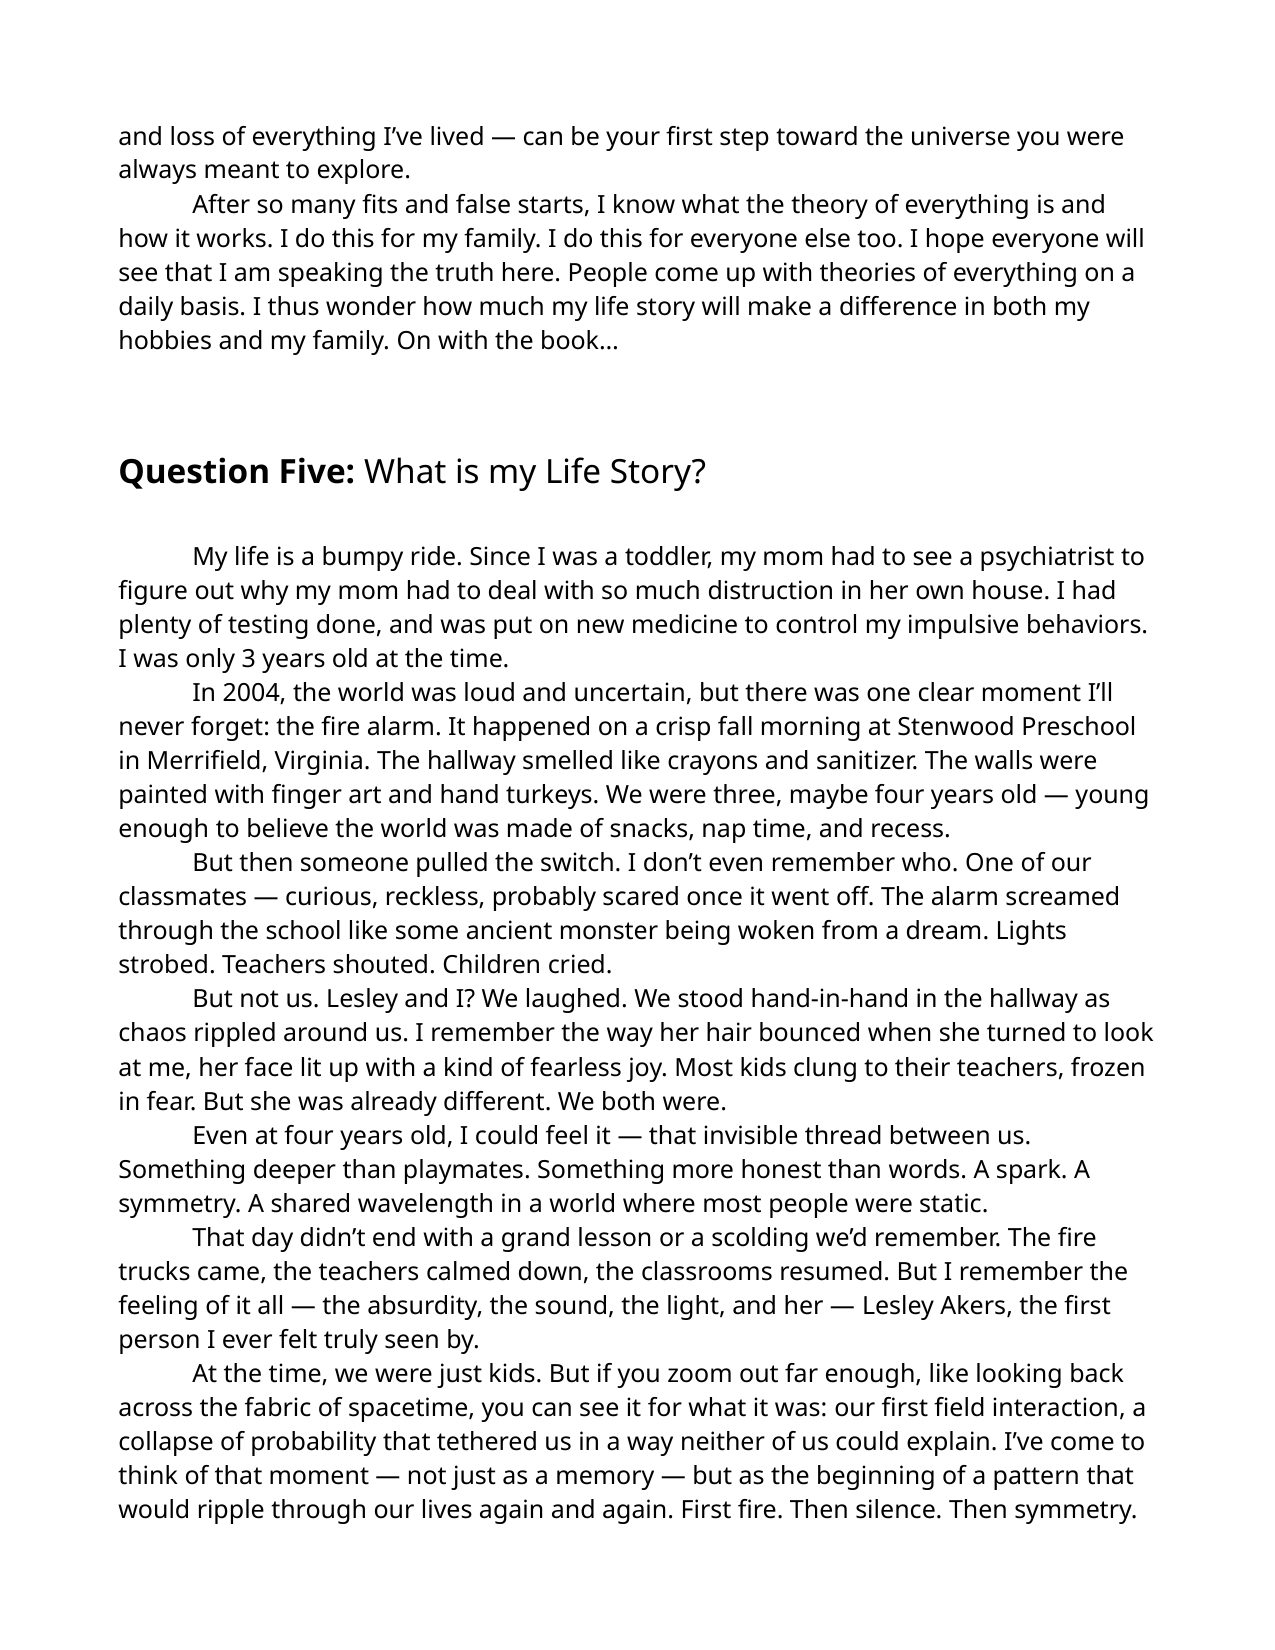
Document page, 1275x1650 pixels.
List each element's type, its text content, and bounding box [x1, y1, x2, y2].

text After so many fits and false starts, I know what the theory of everything is and how it works. I do this for my family. I do this for everyone else too. I hope everyone will see that I am speaking the truth here. People come up with theories of everything on a daily basis. I thus wonder how much my life story will make a difference in both my hobbies and my family. On with the book… [118, 186, 1157, 357]
text But not us. Lesley and I? We laughed. We stood hand-in-hand in the hallway as chaos rippled around us. I remember the way her hair bounced when she turned to look at me, her face lit up with a kind of fearless joy. Most kids clung to their teachers, frozen in fear. But she was already different. We both were. [118, 981, 1157, 1117]
text Question Five: What is my Life Story? [118, 447, 1157, 493]
text But then someone pulled the switch. I don’t even remember who. One of our classmates — curious, reckless, probably scared once it went off. The alarm screamed through the school like some ancient monster being woken from a dream. Lights strobed. Teachers shouted. Children cried. [118, 845, 1157, 981]
text That day didn’t end with a grand lesson or a scolding we’d remember. The fire trucks came, the teachers calmed down, the classrooms resumed. But I remember the feeling of it all — the absurdity, the sound, the light, and her — Lesley Akers, the first person I ever felt truly seen by. [118, 1219, 1157, 1356]
text At the time, we were just kids. But if you zoom out far enough, like looking back across the fabric of spacetime, you can see it for what it was: our first field interaction, a collapse of probability that tethered us in a way neither of us could explain. I’ve come to think of that moment — not just as a memory — but as the beginning of a pattern that would ripple through our lives again and again. First fire. Then silence. Then symmetry. [118, 1356, 1157, 1526]
text My life is a bumpy ride. Since I was a toddler, my mom had to see a psychiatrist to figure out why my mom had to deal with so much distruction in her own house. I had plenty of testing done, and was put on new medicine to control my impulsive behaviors. I was only 3 years old at the time. [118, 538, 1157, 674]
text Even at four years old, I could feel it — that invisible thread between us. Something deeper than playmates. Something more honest than words. A spark. A symmetry. A shared wavelength in a world where most people were static. [118, 1117, 1157, 1219]
text and loss of everything I’ve lived — can be your first step toward the universe you were always meant to explore. [118, 118, 1157, 186]
text In 2004, the world was loud and uncertain, but there was one clear moment I’ll never forget: the fire alarm. It happened on a crisp fall morning at Stenwood Preschool in Merrifield, Virginia. The hallway smelled like crayons and sanitizer. The walls were painted with finger art and hand turkeys. We were three, maybe four years old — young enough to believe the world was made of snacks, nap time, and recess. [118, 674, 1157, 845]
